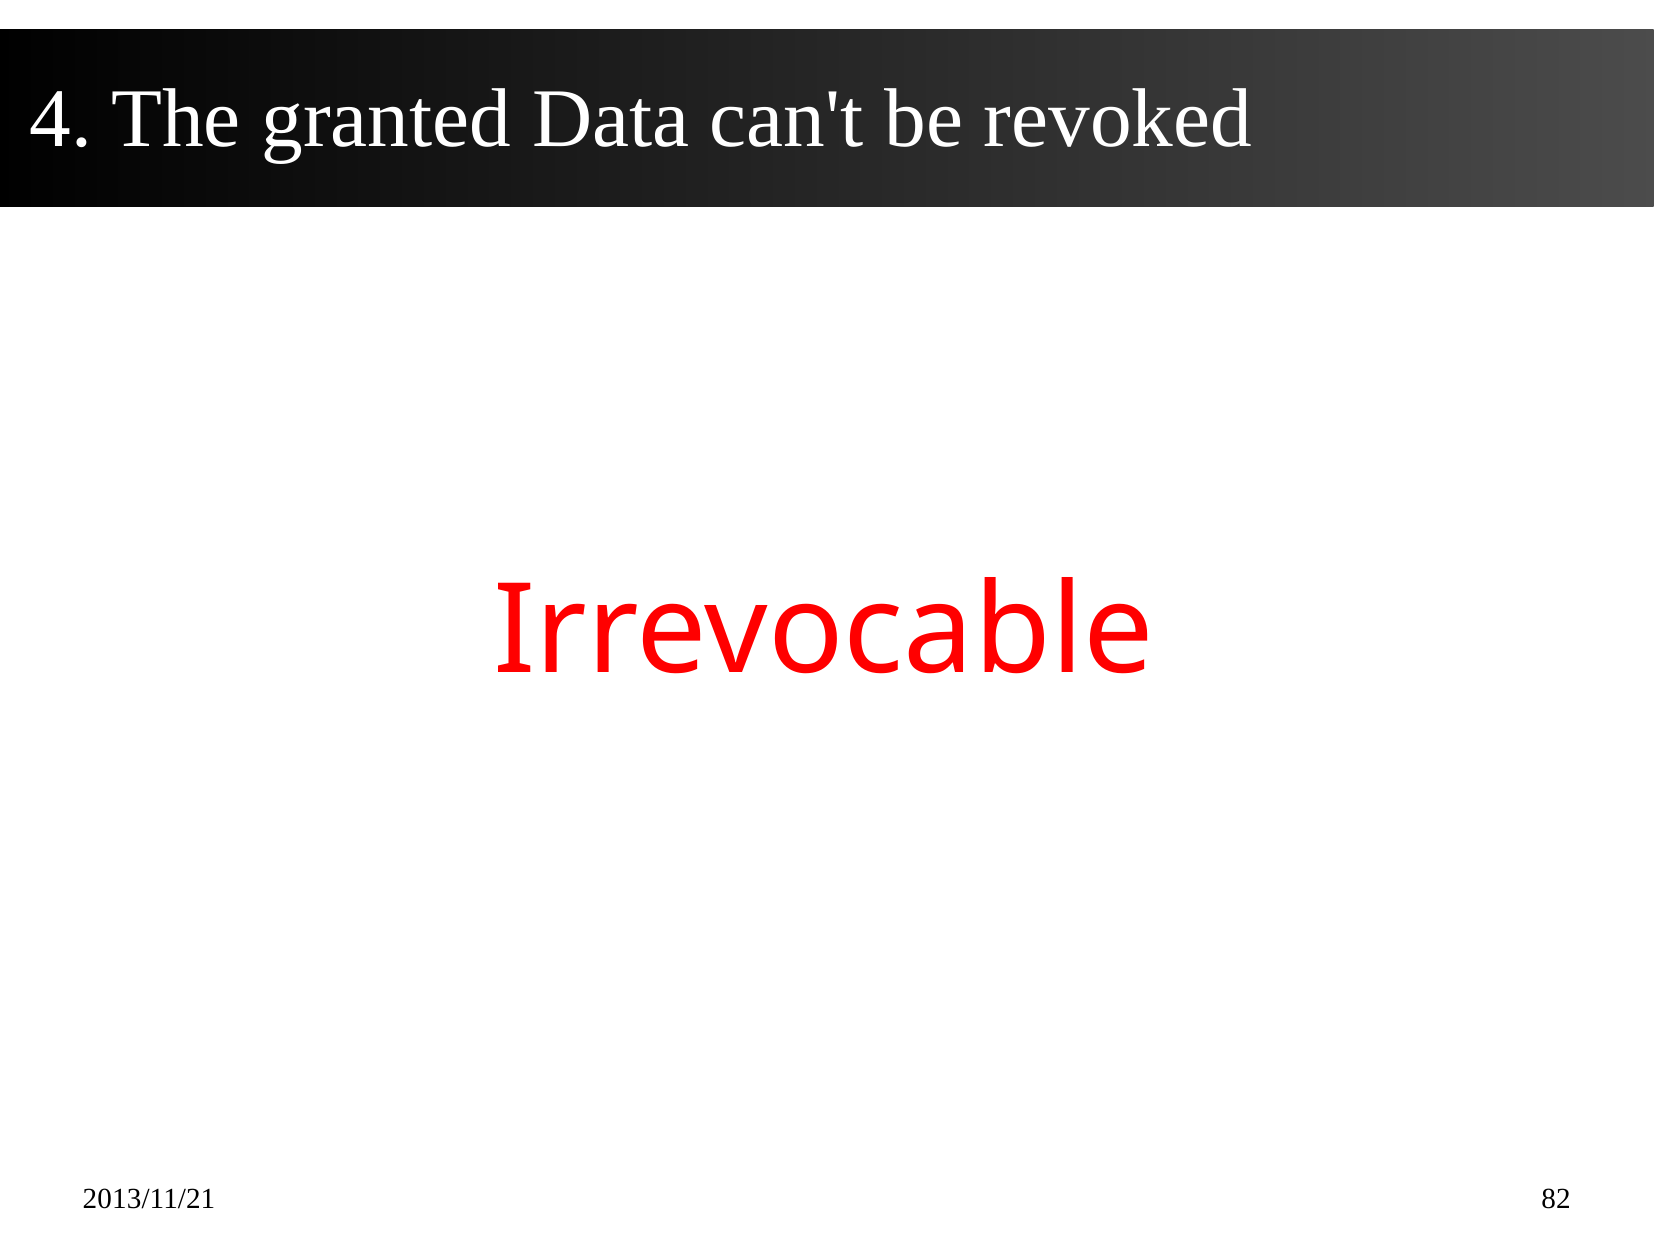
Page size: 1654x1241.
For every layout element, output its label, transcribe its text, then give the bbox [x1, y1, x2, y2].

text_box Irrevocable [354, 496, 1294, 659]
text_box 4. The granted Data can't be revoked [0, 29, 1654, 207]
